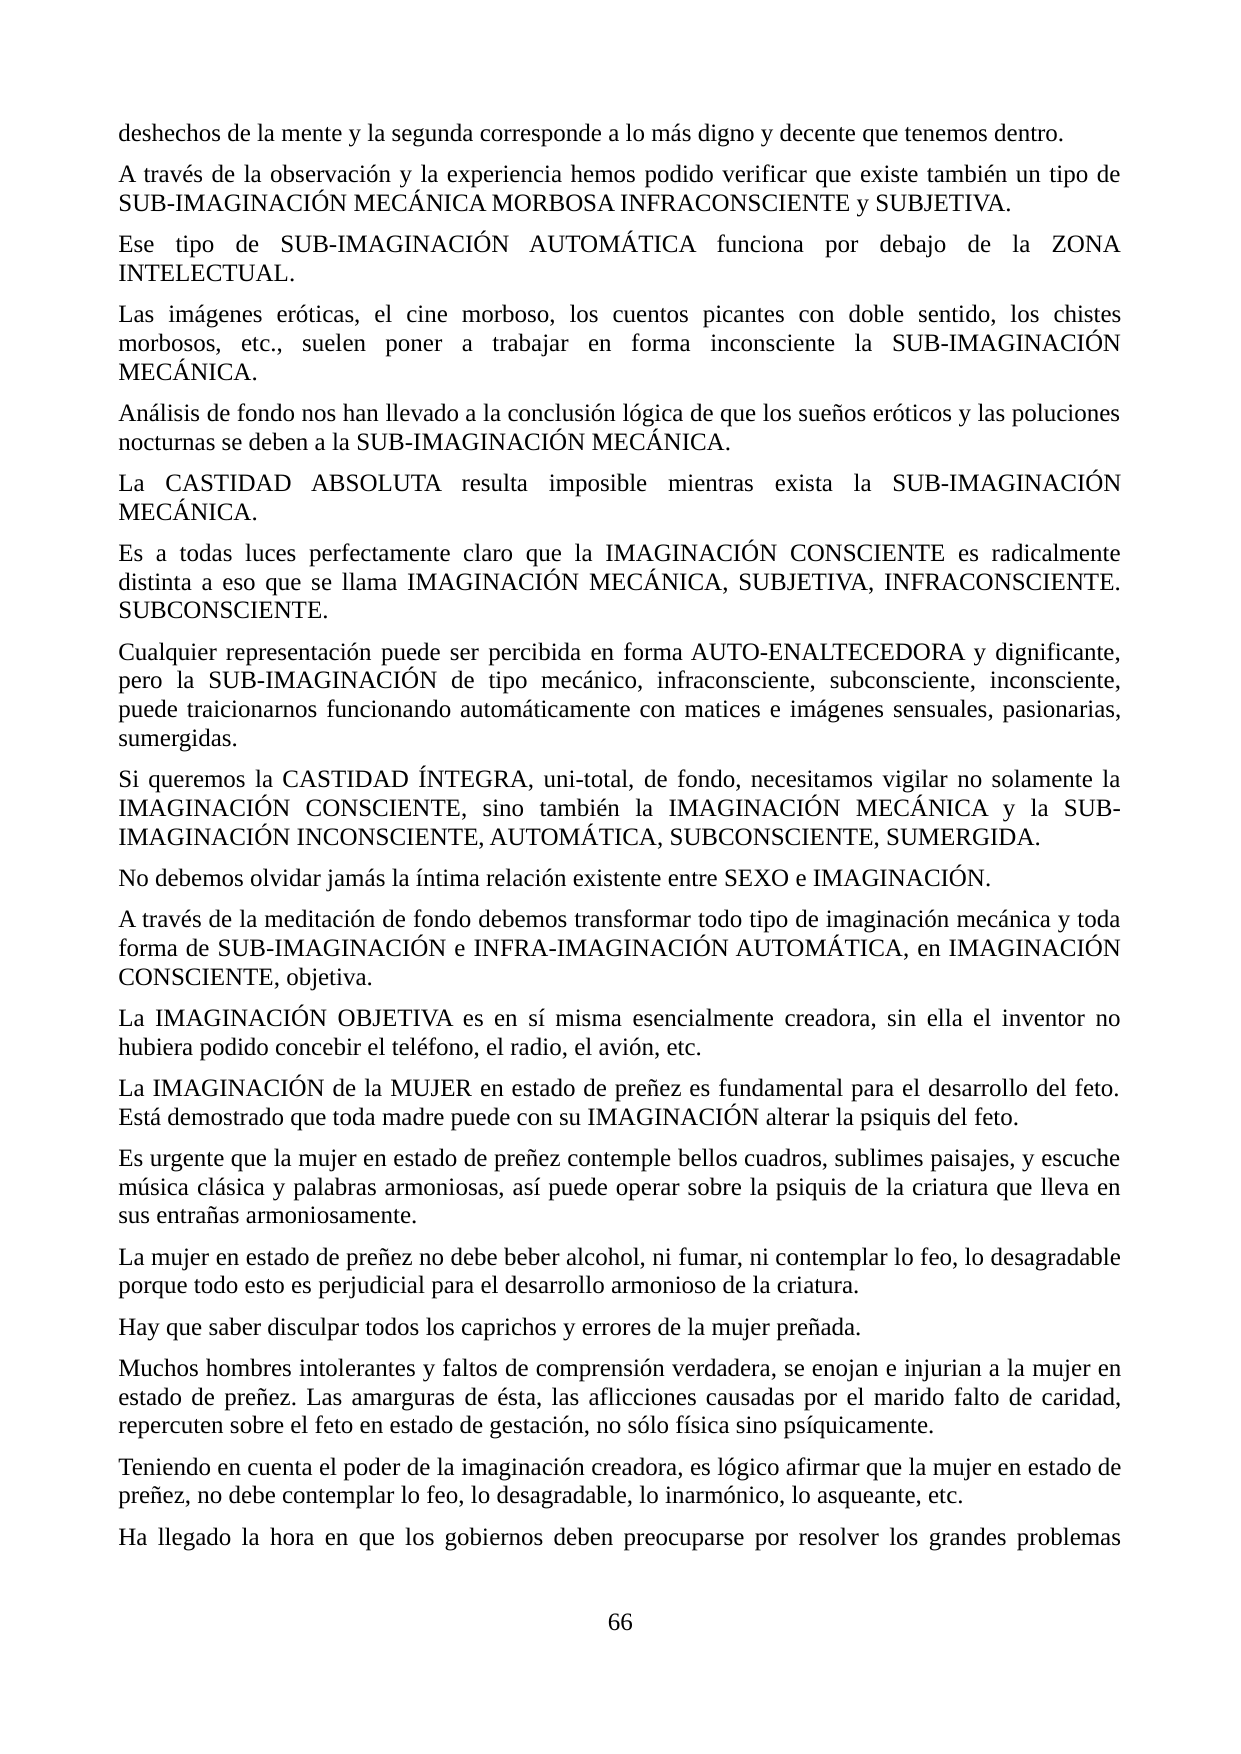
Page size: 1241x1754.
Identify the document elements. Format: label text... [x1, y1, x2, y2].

text A través de la meditación de fondo debemos transformar todo tipo de imaginación mecánica y toda forma de SUB-IMAGINACIÓN e INFRA-IMAGINACIÓN AUTOMÁTICA, en IMAGINACIÓN CONSCIENTE, objetiva. [118, 904, 1122, 991]
text Análisis de fondo nos han llevado a la conclusión lógica de que los sueños eróticos y las poluciones nocturnas se deben a la SUB-IMAGINACIÓN MECÁNICA. [118, 398, 1122, 456]
text Ese tipo de SUB-IMAGINACIÓN AUTOMÁTICA funciona por debajo de la ZONA INTELECTUAL. [118, 229, 1122, 287]
text Cualquier representación puede ser percibida en forma AUTO-ENALTECEDORA y dignificante, pero la SUB-IMAGINACIÓN de tipo mecánico, infraconsciente, subconsciente, inconsciente, puede traicionarnos funcionando automáticamente con matices e imágenes sensuales, pasionarias, sumergidas. [118, 637, 1122, 752]
text Muchos hombres intolerantes y faltos de comprensión verdadera, se enojan e injurian a la mujer en estado de preñez. Las amarguras de ésta, las aflicciones causadas por el marido falto de caridad, repercuten sobre el feto en estado de gestación, no sólo física sino psíquicamente. [118, 1353, 1122, 1439]
text Si queremos la CASTIDAD ÍNTEGRA, uni-total, de fondo, necesitamos vigilar no solamente la IMAGINACIÓN CONSCIENTE, sino también la IMAGINACIÓN MECÁNICA y la SUB-IMAGINACIÓN INCONSCIENTE, AUTOMÁTICA, SUBCONSCIENTE, SUMERGIDA. [118, 764, 1122, 851]
text Ha llegado la hora en que los gobiernos deben preocuparse por resolver los grandes problemas [118, 1522, 1122, 1551]
text deshechos de la mente y la segunda corresponde a lo más digno y decente que tenemos dentro. [118, 118, 1122, 147]
text No debemos olvidar jamás la íntima relación existente entre SEXO e IMAGINACIÓN. [118, 863, 1122, 892]
text Es urgente que la mujer en estado de preñez contemple bellos cuadros, sublimes paisajes, y escuche música clásica y palabras armoniosas, así puede operar sobre la psiquis de la criatura que lleva en sus entrañas armoniosamente. [118, 1143, 1122, 1229]
text Es a todas luces perfectamente claro que la IMAGINACIÓN CONSCIENTE es radicalmente distinta a eso que se llama IMAGINACIÓN MECÁNICA, SUBJETIVA, INFRACONSCIENTE. SUBCONSCIENTE. [118, 538, 1122, 624]
text Las imágenes eróticas, el cine morboso, los cuentos picantes con doble sentido, los chistes morbosos, etc., suelen poner a trabajar en forma inconsciente la SUB-IMAGINACIÓN MECÁNICA. [118, 299, 1122, 386]
text A través de la observación y la experiencia hemos podido verificar que existe también un tipo de SUB-IMAGINACIÓN MECÁNICA MORBOSA INFRACONSCIENTE y SUBJETIVA. [118, 159, 1122, 217]
text La IMAGINACIÓN de la MUJER en estado de preñez es fundamental para el desarrollo del feto. Está demostrado que toda madre puede con su IMAGINACIÓN alterar la psiquis del feto. [118, 1073, 1122, 1131]
text La IMAGINACIÓN OBJETIVA es en sí misma esencialmente creadora, sin ella el inventor no hubiera podido concebir el teléfono, el radio, el avión, etc. [118, 1003, 1122, 1061]
text La mujer en estado de preñez no debe beber alcohol, ni fumar, ni contemplar lo feo, lo desagradable porque todo esto es perjudicial para el desarrollo armonioso de la criatura. [118, 1242, 1122, 1299]
text Hay que saber disculpar todos los caprichos y errores de la mujer preñada. [118, 1312, 1122, 1341]
text La CASTIDAD ABSOLUTA resulta imposible mientras exista la SUB-IMAGINACIÓN MECÁNICA. [118, 468, 1122, 526]
text Teniendo en cuenta el poder de la imaginación creadora, es lógico afirmar que la mujer en estado de preñez, no debe contemplar lo feo, lo desagradable, lo inarmónico, lo asqueante, etc. [118, 1452, 1122, 1509]
